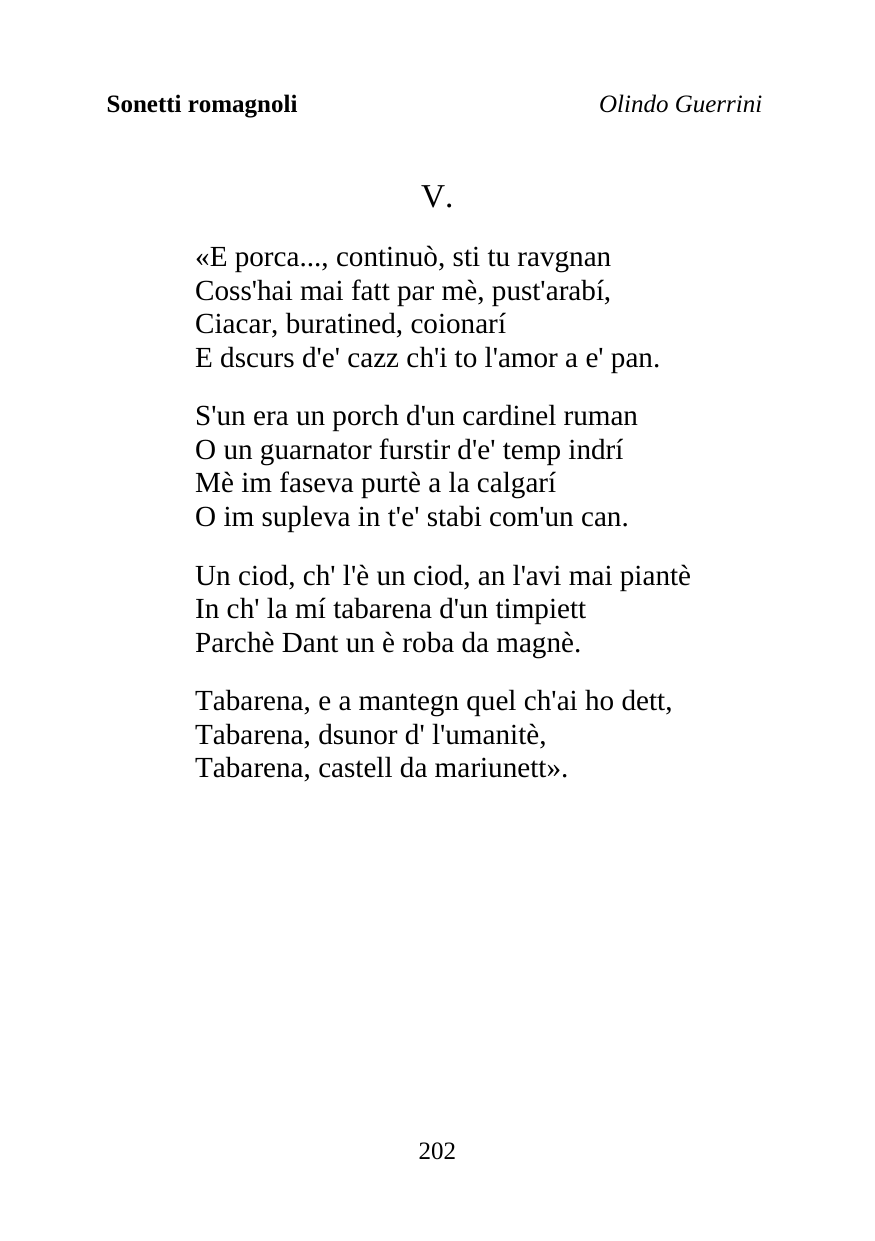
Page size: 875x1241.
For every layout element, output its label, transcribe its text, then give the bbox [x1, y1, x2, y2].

text «E porca..., continuò, sti tu ravgnan Coss'hai mai fatt par mè, pust'arabí, Ciacar, buratined, coionarí E dscurs d'e' cazz ch'i to l'amor a e' pan. [195, 239, 768, 373]
text S'un era un porch d'un cardinel ruman O un guarnator furstir d'e' temp indrí Mè im faseva purtè a la calgarí O im supleva in t'e' stabi com'un can. [195, 398, 768, 533]
subtitle V. [106, 176, 768, 214]
text Tabarena, e a mantegn quel ch'ai ho dett, Tabarena, dsunor d' l'umanitè, Tabarena, castell da mariunett». [195, 683, 768, 784]
text Un ciod, ch' l'è un ciod, an l'avi mai piantè In ch' la mí tabarena d'un timpiett Parchè Dant un è roba da magnè. [195, 558, 768, 658]
